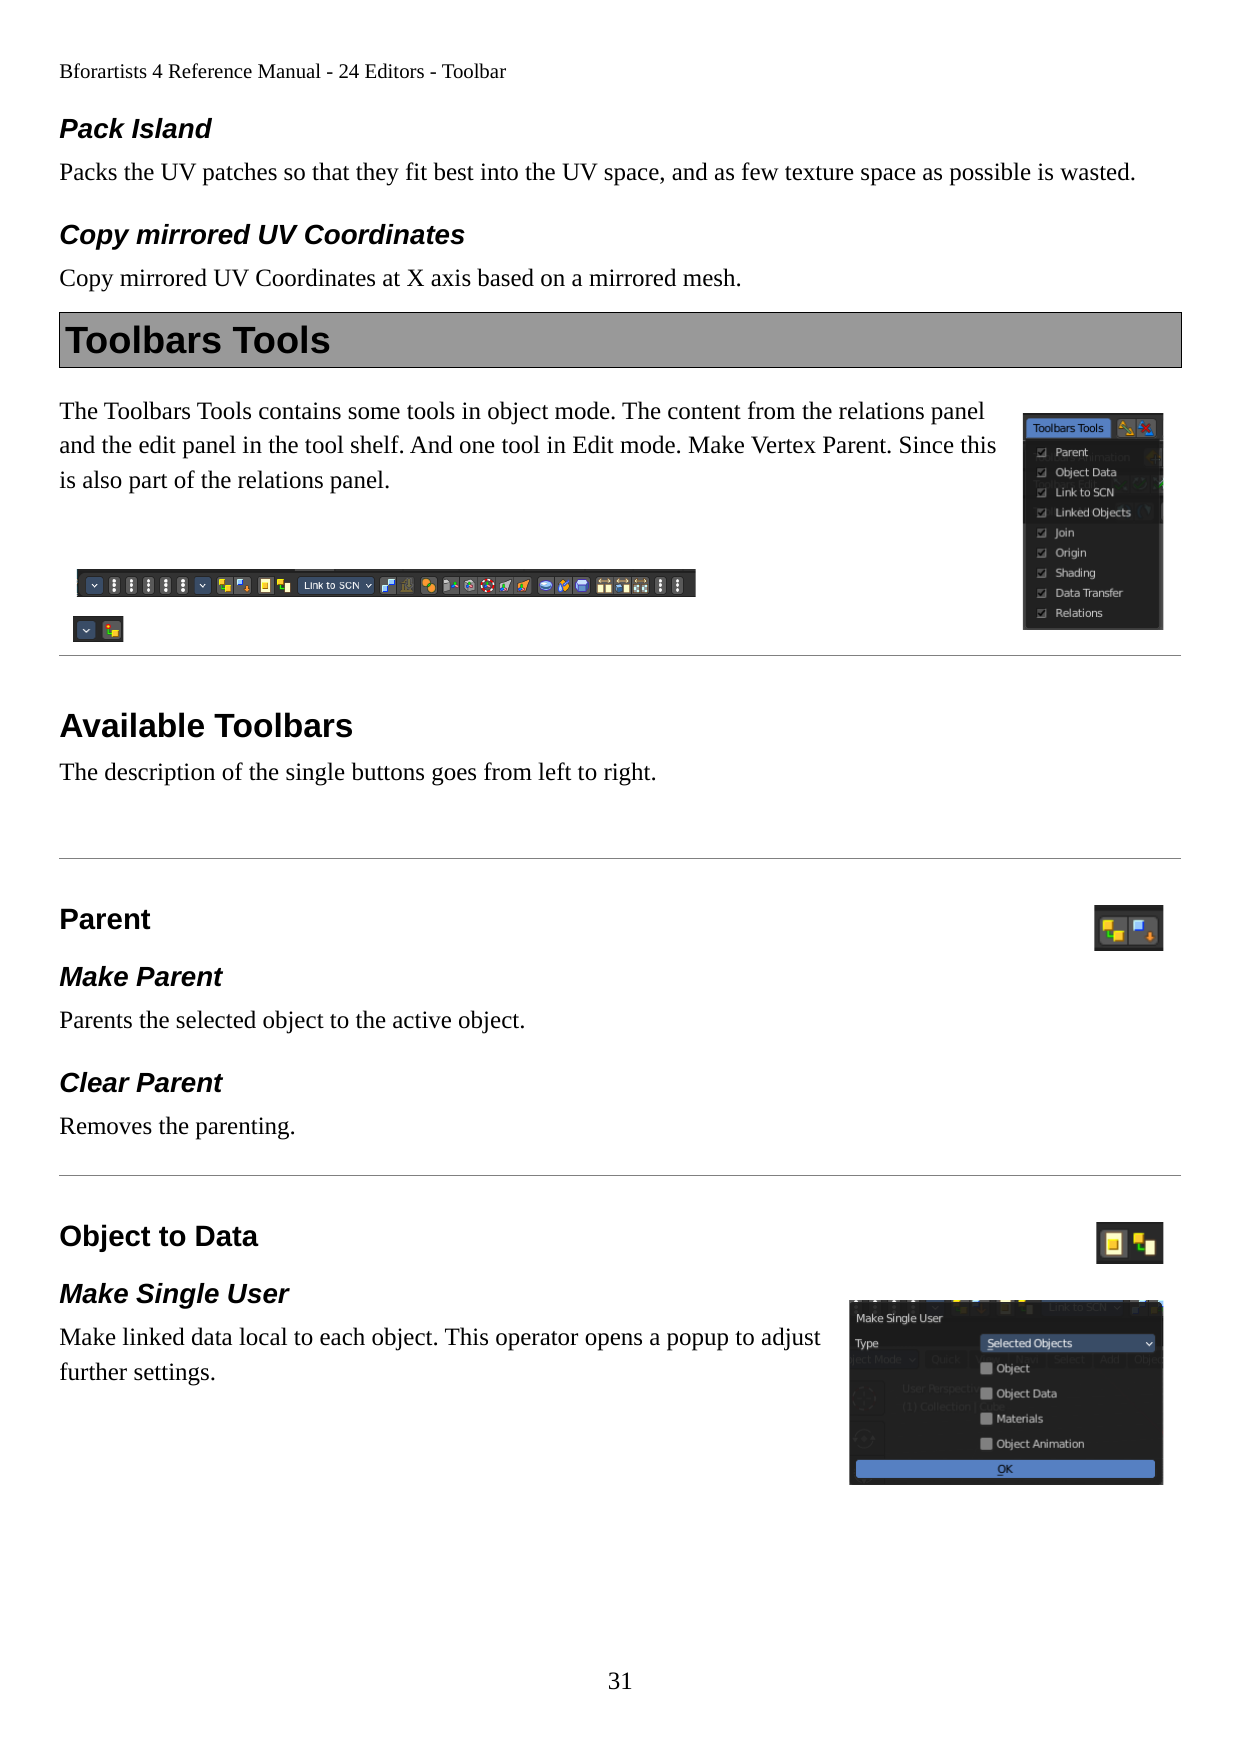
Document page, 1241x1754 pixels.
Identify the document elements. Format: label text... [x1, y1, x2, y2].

picture [1094, 905, 1164, 951]
subtitle Pack Island [59, 113, 1181, 144]
text Packs the UV patches so that they fit best into the UV space, and as few texture space as possible is wasted. [59, 157, 1181, 186]
subtitle Clear Parent [59, 1067, 1181, 1099]
subtitle Copy mirrored UV Coordinates [59, 218, 1181, 250]
table_header Toolbars Tools [60, 313, 1181, 367]
text Removes the parenting. [59, 1111, 1181, 1140]
text Make linked data local to each object. This operator opens a popup to adjust further settings. [59, 1322, 849, 1385]
text Parents the selected object to the active object. [59, 1005, 1181, 1034]
picture [73, 616, 124, 642]
subtitle Available Toolbars [59, 706, 1181, 744]
subtitle Object to Data [59, 1219, 1181, 1253]
subtitle Make Parent [59, 961, 1181, 993]
text The Toolbars Tools contains some tools in object mode. The content from the relations panel and the edit panel in the tool shelf. And one tool in Edit mode. Make Vertex Parent. Since this is also part of the relations panel. [59, 396, 1181, 494]
picture [849, 1300, 1164, 1485]
text Copy mirrored UV Coordinates at X axis based on a mirrored mesh. [59, 263, 1181, 292]
picture [1022, 413, 1164, 630]
subtitle Make Single User [59, 1278, 1181, 1309]
picture [76, 569, 696, 597]
subtitle Parent [59, 902, 1181, 936]
picture [1096, 1222, 1164, 1264]
text The description of the single buttons goes from left to right. [59, 757, 1181, 786]
